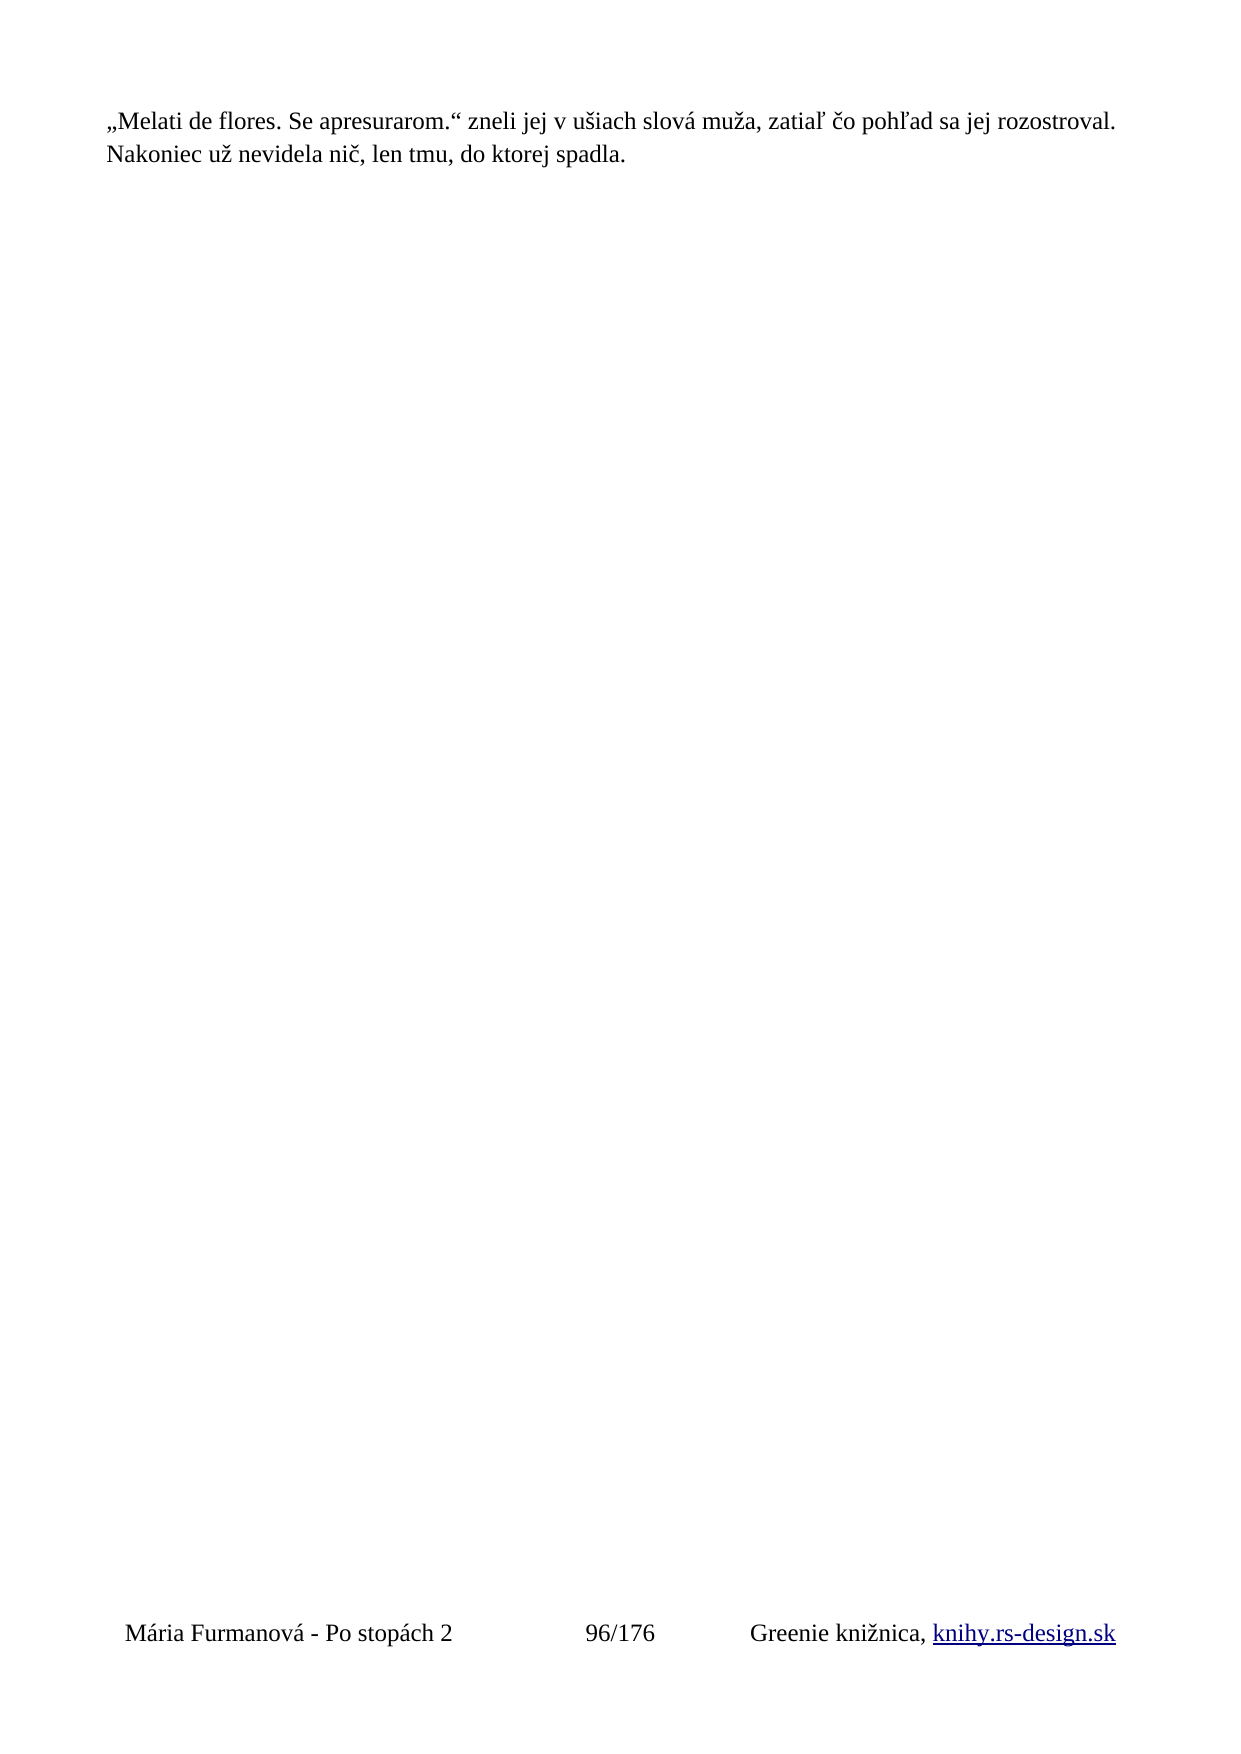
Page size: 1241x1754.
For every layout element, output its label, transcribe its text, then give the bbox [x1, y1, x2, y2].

text „Melati de flores. Se apresurarom.“ zneli jej v ušiach slová muža, zatiaľ čo pohľad sa jej rozostroval. Nakoniec už nevidela nič, len tmu, do ktorej spadla. [106, 106, 1134, 168]
